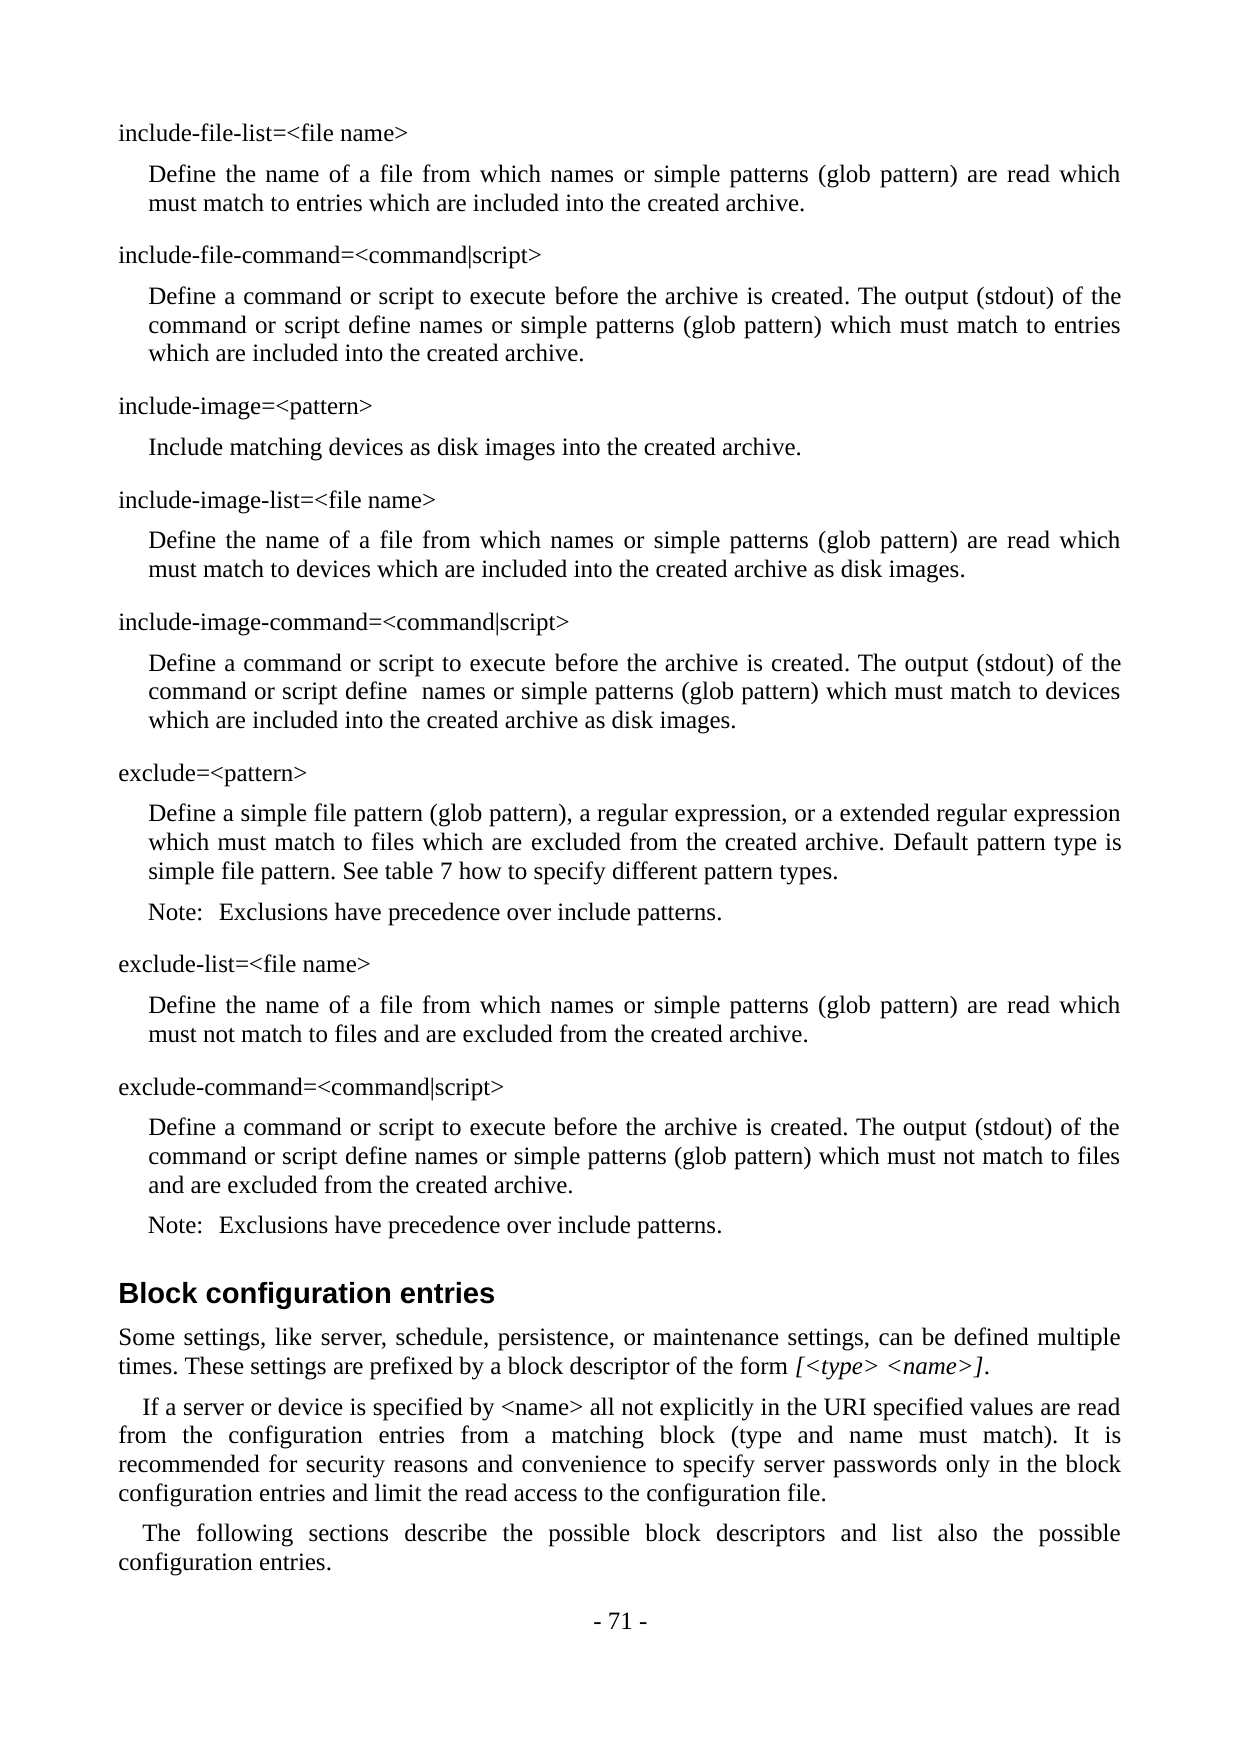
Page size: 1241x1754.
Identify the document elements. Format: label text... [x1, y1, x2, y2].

title include-image=<pattern> [118, 391, 1122, 420]
text Define the name of a file from which names or simple patterns (glob pattern) are read which must match to entries which are included into the created archive. [148, 159, 1122, 216]
title exclude=<pattern> [118, 758, 1122, 787]
title exclude-list=<file name> [118, 949, 1122, 978]
text Define the name of a file from which names or simple patterns (glob pattern) are read which must not match to files and are excluded from the created archive. [148, 990, 1122, 1048]
text If a server or device is specified by <name> all not explicitly in the URI specified values are read from the configuration entries from a matching block (type and name must match). It is recommended for security reasons and convenience to specify server passwords only in the block configuration entries and limit the read access to the configuration file. [118, 1392, 1122, 1507]
text Define the name of a file from which names or simple patterns (glob pattern) are read which must match to devices which are included into the created archive as disk images. [148, 525, 1122, 583]
text The following sections describe the possible block descriptors and list also the possible configuration entries. [118, 1518, 1122, 1576]
subtitle Block configuration entries [118, 1276, 1122, 1310]
title include-file-command=<command|script> [118, 240, 1122, 269]
title include-image-list=<file name> [118, 485, 1122, 513]
text Define a simple file pattern (glob pattern), a regular expression, or a extended regular expression which must match to files which are excluded from the created archive. Default pattern type is simple file pattern. See table 7 how to specify different pattern types. [148, 798, 1122, 885]
text Note: Exclusions have precedence over include patterns. [148, 897, 1122, 926]
text Include matching devices as disk images into the created archive. [148, 432, 1122, 461]
text Define a command or script to execute before the archive is created. The output (stdout) of the command or script define names or simple patterns (glob pattern) which must match to entries which are included into the created archive. [148, 281, 1122, 367]
text Define a command or script to execute before the archive is created. The output (stdout) of the command or script define names or simple patterns (glob pattern) which must not match to files and are excluded from the created archive. [148, 1112, 1122, 1199]
text Define a command or script to execute before the archive is created. The output (stdout) of the command or script define names or simple patterns (glob pattern) which must match to devices which are included into the created archive as disk images. [148, 648, 1122, 734]
title include-file-list=<file name> [118, 118, 1122, 147]
text Some settings, like server, schedule, persistence, or maintenance settings, can be defined multiple times. These settings are prefixed by a block descriptor of the form [<type> <name>]. [118, 1322, 1122, 1380]
title include-image-command=<command|script> [118, 607, 1122, 636]
text Note: Exclusions have precedence over include patterns. [148, 1211, 1122, 1239]
title exclude-command=<command|script> [118, 1072, 1122, 1100]
